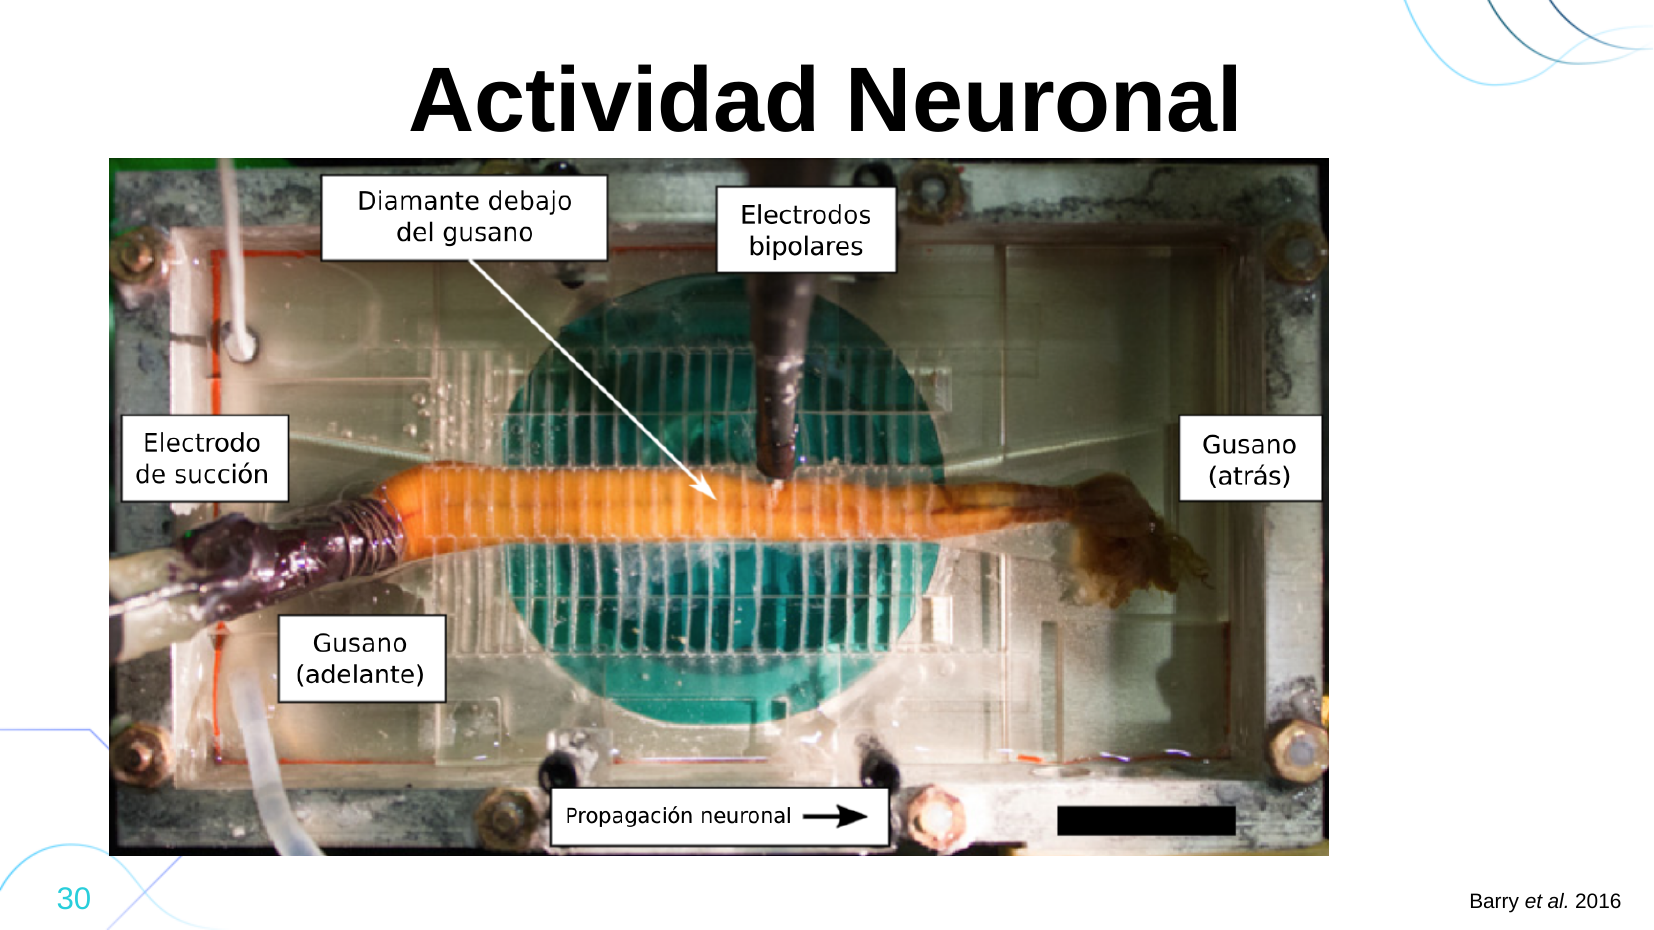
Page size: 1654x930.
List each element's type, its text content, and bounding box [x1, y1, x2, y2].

text_box Barry et al. 2016 [1454, 881, 1637, 921]
picture [0, 0, 1654, 930]
text_box [42, 873, 215, 930]
text_box Actividad Neuronal [393, 40, 1260, 158]
